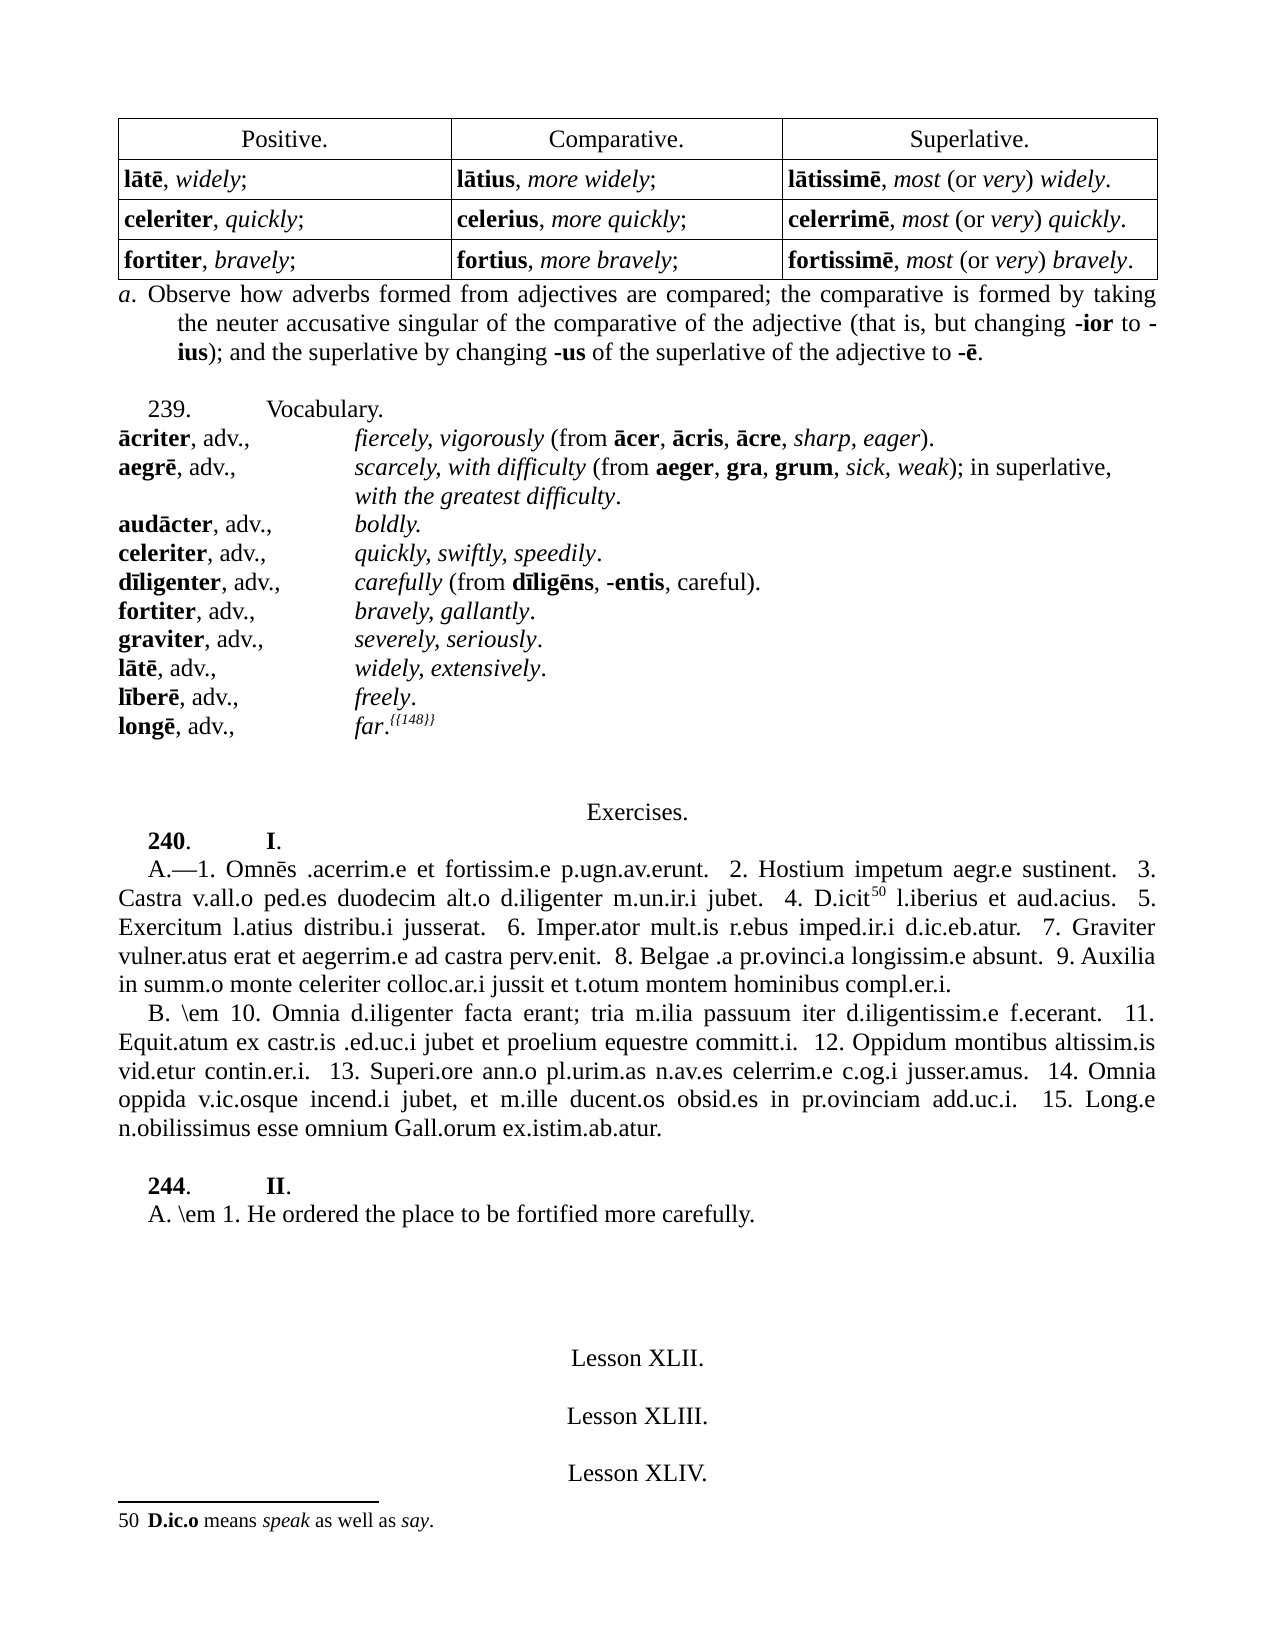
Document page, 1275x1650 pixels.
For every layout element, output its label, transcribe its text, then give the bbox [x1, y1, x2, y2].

text Lesson XLII. [118, 1343, 1157, 1372]
text Lesson XLIII. [118, 1401, 1157, 1429]
text A. \em 1. He ordered the place to be fortified more carefully. [118, 1199, 1157, 1228]
text 239. Vocabulary. [118, 394, 1157, 423]
table_cell lātissimē, most (or very) widely. [783, 160, 1157, 199]
table_header Positive. [119, 119, 451, 158]
text 244. II. [118, 1171, 1157, 1199]
text Exercises. [118, 797, 1157, 826]
table_cell lātē, widely; [119, 160, 451, 199]
text dīligenter, adv., carefully (from dīligēns, -entis, careful). [118, 567, 1157, 596]
text ācriter, adv., fiercely, vigorously (from ācer, ācris, ācre, sharp, eager). [118, 423, 1157, 452]
text līberē, adv., freely. [118, 682, 1157, 711]
table_cell celeriter, quickly; [119, 200, 451, 239]
text A.—1. Omnēs .acerrim.e et fortissim.e p.ugn.av.erunt. 2. Hostium impetum aegr.e sustinent. 3. Castra v.all.o ped.es duodecim alt.o d.iligenter m.un.ir.i jubet. 4. D.icit l.iberius et aud.acius. 5. Exercitum l.atius distribu.i jusserat. 6. Imper.ator mult.is r.ebus imped.ir.i d.ic.eb.atur. 7. Graviter vulner.atus erat et aegerrim.e ad castra perv.enit. 8. Belgae .a pr.ovinci.a longissim.e absunt. 9. Auxilia in summ.o monte celeriter colloc.ar.i jussit et t.otum montem hominibus compl.er.i. [118, 854, 1157, 998]
text D.ic.o means speak as well as say. [118, 1508, 1157, 1532]
text lātē, adv., widely, extensively. [118, 653, 1157, 682]
text celeriter, adv., quickly, swiftly, speedily. [118, 538, 1157, 567]
text 240. I. [118, 826, 1157, 854]
table_cell fortius, more bravely; [452, 240, 782, 279]
table_cell celerrimē, most (or very) quickly. [783, 200, 1157, 239]
table_cell celerius, more quickly; [452, 200, 782, 239]
text fortiter, adv., bravely, gallantly. [118, 596, 1157, 624]
text a. Observe how adverbs formed from adjectives are compared; the comparative is formed by taking the neuter accusative singular of the comparative of the adjective (that is, but changing -ior to -ius); and the superlative by changing -us of the superlative of the adjective to -ē. [118, 280, 1157, 366]
table_cell fortiter, bravely; [119, 240, 451, 279]
table_header Superlative. [783, 119, 1157, 158]
table_cell fortissimē, most (or very) bravely. [783, 240, 1157, 279]
text graviter, adv., severely, seriously. [118, 624, 1157, 653]
text B. \em 10. Omnia d.iligenter facta erant; tria m.ilia passuum iter d.iligentissim.e f.ecerant. 11. Equit.atum ex castr.is .ed.uc.i jubet et proelium equestre committ.i. 12. Oppidum montibus altissim.is vid.etur contin.er.i. 13. Superi.ore ann.o pl.urim.as n.av.es celerrim.e c.og.i jusser.amus. 14. Omnia oppida v.ic.osque incend.i jubet, et m.ille ducent.os obsid.es in pr.ovinciam add.uc.i. 15. Long.e n.obilissimus esse omnium Gall.orum ex.istim.ab.atur. [118, 998, 1157, 1142]
table_cell lātius, more widely; [452, 160, 782, 199]
table_header Comparative. [452, 119, 782, 158]
text audācter, adv., boldly. [118, 509, 1157, 538]
text Lesson XLIV. [118, 1458, 1157, 1487]
text aegrē, adv., scarcely, with difficulty (from aeger, gra, grum, sick, weak); in superlative, with the greatest difficulty. [118, 452, 1157, 509]
text longē, adv., far.{{148}} [118, 711, 1157, 739]
